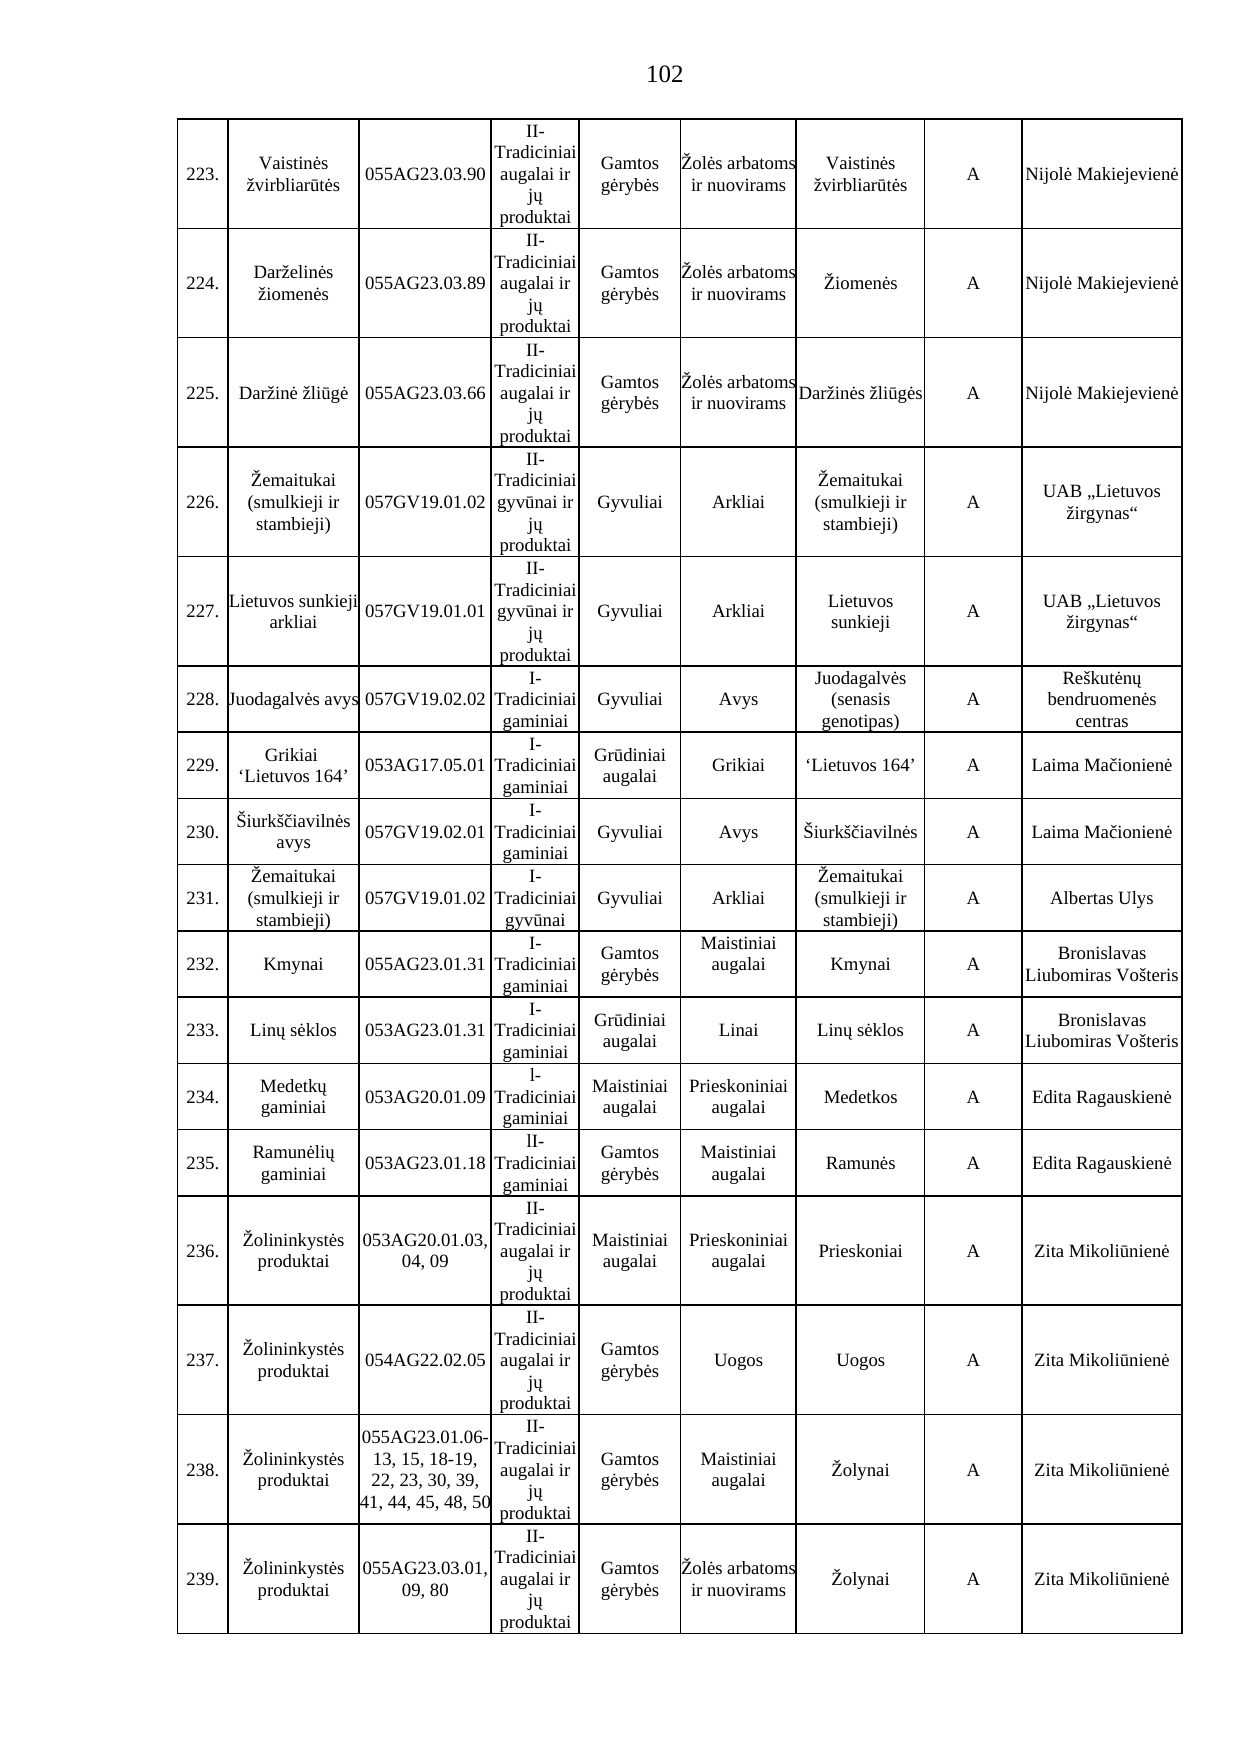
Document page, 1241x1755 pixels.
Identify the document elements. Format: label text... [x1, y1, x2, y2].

table_cell II- Tradiciniai augalai ir jų produktai [492, 1415, 578, 1523]
table_cell Medetkų gaminiai [229, 1064, 358, 1129]
table_cell 055AG23.03.89 [360, 229, 490, 337]
table_cell I-Tradiciniai gaminiai [492, 733, 578, 797]
table_cell Gamtos gėrybės [580, 338, 680, 446]
table_cell Grikiai ‘Lietuvos 164’ [229, 733, 358, 797]
table_cell 233. [178, 998, 227, 1062]
table_cell Prieskoniai [797, 1197, 924, 1304]
table_cell I-Tradiciniai gaminiai [492, 667, 578, 731]
table_cell 055AG23.03.90 [360, 120, 490, 227]
table_cell 231. [178, 865, 227, 930]
table_cell Avys [681, 667, 795, 731]
table_cell I-Tradiciniai gaminiai [492, 799, 578, 864]
table_cell A [925, 799, 1021, 864]
table_cell A [925, 1064, 1021, 1129]
table_cell Kmynai [229, 932, 358, 996]
table_cell II-Tradiciniai augalai ir jų produktai [492, 120, 578, 227]
table_cell Juodagalvės (senasis genotipas) [797, 667, 924, 731]
table_cell 055AG23.03.01, 09, 80 [360, 1525, 490, 1632]
table_cell 229. [178, 733, 227, 797]
table_cell Zita Mikoliūnienė [1023, 1415, 1181, 1523]
table_cell 055AG23.01.06-13, 15, 18-19, 22, 23, 30, 39, 41, 44, 45, 48, 50 [360, 1415, 490, 1523]
table_cell Nijolė Makiejevienė [1023, 120, 1181, 227]
table_cell Gamtos gėrybės [580, 932, 680, 996]
table_cell Kmynai [797, 932, 924, 996]
table_cell Žolininkystės produktai [229, 1525, 358, 1632]
table_cell Maistiniai augalai [580, 1064, 680, 1129]
table_cell Žemaitukai (smulkieji ir stambieji) [229, 865, 358, 930]
table_cell 055AG23.01.31 [360, 932, 490, 996]
table_cell A [925, 448, 1021, 556]
table_cell Zita Mikoliūnienė [1023, 1525, 1181, 1632]
table_cell II-Tradiciniai gyvūnai ir jų produktai [492, 557, 578, 665]
table_cell ‘Lietuvos 164’ [797, 733, 924, 797]
table_cell II-Tradiciniai gyvūnai ir jų produktai [492, 448, 578, 556]
table_cell I-Tradiciniai gyvūnai [492, 865, 578, 930]
table_cell I-Tradiciniai gaminiai [492, 932, 578, 996]
table_cell A [925, 998, 1021, 1062]
table_cell Gamtos gėrybės [580, 1130, 680, 1195]
table_cell 227. [178, 557, 227, 665]
table_cell 236. [178, 1197, 227, 1304]
table_cell A [925, 120, 1021, 227]
table_cell II- Tradiciniai augalai ir jų produktai [492, 1525, 578, 1632]
table_cell Grūdiniai augalai [580, 998, 680, 1062]
table_cell A [925, 229, 1021, 337]
table_cell Žiomenės [797, 229, 924, 337]
table_cell Avys [681, 799, 795, 864]
table_cell 053AG20.01.03, 04, 09 [360, 1197, 490, 1304]
table_cell Nijolė Makiejevienė [1023, 338, 1181, 446]
table_cell Gamtos gėrybės [580, 1306, 680, 1414]
table_cell A [925, 1415, 1021, 1523]
table_cell Gyvuliai [580, 799, 680, 864]
table_cell Arkliai [681, 448, 795, 556]
table_cell 057GV19.02.02 [360, 667, 490, 731]
table_cell Žolės arbatoms ir nuovirams [681, 338, 795, 446]
table_cell Gamtos gėrybės [580, 120, 680, 227]
table_cell Gamtos gėrybės [580, 1415, 680, 1523]
table_cell 234. [178, 1064, 227, 1129]
table_cell Žolės arbatoms ir nuovirams [681, 229, 795, 337]
table_cell A [925, 733, 1021, 797]
table_cell Zita Mikoliūnienė [1023, 1306, 1181, 1414]
table_cell 057GV19.01.02 [360, 865, 490, 930]
table_cell 224. [178, 229, 227, 337]
table_cell Prieskoniniai augalai [681, 1197, 795, 1304]
table_cell Reškutėnų bendruomenės centras [1023, 667, 1181, 731]
table_cell 053AG23.01.31 [360, 998, 490, 1062]
table_cell Edita Ragauskienė [1023, 1130, 1181, 1195]
table_cell A [925, 667, 1021, 731]
table_cell Žolės arbatoms ir nuovirams [681, 1525, 795, 1632]
table_cell Daržinės žliūgės [797, 338, 924, 446]
table_cell Žemaitukai (smulkieji ir stambieji) [797, 865, 924, 930]
table_cell 057GV19.02.01 [360, 799, 490, 864]
table_cell 055AG23.03.66 [360, 338, 490, 446]
table_cell Uogos [797, 1306, 924, 1414]
table_cell Grikiai [681, 733, 795, 797]
table_cell Maistiniai augalai [681, 1415, 795, 1523]
table_cell l-Tradiciniai gaminiai [492, 1064, 578, 1129]
table_cell 237. [178, 1306, 227, 1414]
table_cell Maistiniai augalai [681, 1130, 795, 1195]
table_cell Daržinė žliūgė [229, 338, 358, 446]
table_cell 235. [178, 1130, 227, 1195]
table_cell 232. [178, 932, 227, 996]
table_cell A [925, 865, 1021, 930]
table_cell Lietuvos sunkieji [797, 557, 924, 665]
table_cell II- Tradiciniai augalai ir jų produktai [492, 1197, 578, 1304]
table_cell UAB „Lietuvos žirgynas“ [1023, 448, 1181, 556]
table_cell Edita Ragauskienė [1023, 1064, 1181, 1129]
table_cell 053AG20.01.09 [360, 1064, 490, 1129]
table_cell Gamtos gėrybės [580, 1525, 680, 1632]
table_cell Juodagalvės avys [229, 667, 358, 731]
table_cell Žolininkystės produktai [229, 1415, 358, 1523]
table_cell Nijolė Makiejevienė [1023, 229, 1181, 337]
table_cell 057GV19.01.02 [360, 448, 490, 556]
table_cell UAB „Lietuvos žirgynas“ [1023, 557, 1181, 665]
table_cell Prieskoniniai augalai [681, 1064, 795, 1129]
table_cell Šiurkščiavilnės [797, 799, 924, 864]
table_cell Vaistinės žvirbliarūtės [797, 120, 924, 227]
table_cell A [925, 1197, 1021, 1304]
table_cell Gamtos gėrybės [580, 229, 680, 337]
table_cell A [925, 338, 1021, 446]
table_cell 225. [178, 338, 227, 446]
table_cell Grūdiniai augalai [580, 733, 680, 797]
table_cell Zita Mikoliūnienė [1023, 1197, 1181, 1304]
table_cell Žemaitukai (smulkieji ir stambieji) [797, 448, 924, 556]
table_cell Lietuvos sunkieji arkliai [229, 557, 358, 665]
table_cell II- Tradiciniai augalai ir jų produktai [492, 1306, 578, 1414]
table_cell Gyvuliai [580, 448, 680, 556]
table_cell A [925, 1130, 1021, 1195]
table_cell Žolynai [797, 1525, 924, 1632]
table_cell A [925, 932, 1021, 996]
table_cell Linų sėklos [797, 998, 924, 1062]
table_cell Maistiniai augalai [580, 1197, 680, 1304]
table_cell I-Tradiciniai gaminiai [492, 998, 578, 1062]
table_cell 230. [178, 799, 227, 864]
table_cell Vaistinės žvirbliarūtės [229, 120, 358, 227]
table_cell Linai [681, 998, 795, 1062]
table_cell 057GV19.01.01 [360, 557, 490, 665]
table_cell II-Tradiciniai augalai ir jų produktai [492, 229, 578, 337]
table_cell A [925, 1525, 1021, 1632]
table_cell 053AG17.05.01 [360, 733, 490, 797]
table_cell 226. [178, 448, 227, 556]
table_cell Bronislavas Liubomiras Vošteris [1023, 932, 1181, 996]
table_cell 053AG23.01.18 [360, 1130, 490, 1195]
table_cell Albertas Ulys [1023, 865, 1181, 930]
table_cell Bronislavas Liubomiras Vošteris [1023, 998, 1181, 1062]
table_cell Arkliai [681, 865, 795, 930]
table_cell 239. [178, 1525, 227, 1632]
table_cell Žolininkystės produktai [229, 1197, 358, 1304]
table_cell 054AG22.02.05 [360, 1306, 490, 1414]
table_cell II-Tradiciniai augalai ir jų produktai [492, 338, 578, 446]
table_cell lI-Tradiciniai gaminiai [492, 1130, 578, 1195]
table_cell Ramunėlių gaminiai [229, 1130, 358, 1195]
table_cell A [925, 557, 1021, 665]
table_cell Žemaitukai (smulkieji ir stambieji) [229, 448, 358, 556]
table_cell Darželinės žiomenės [229, 229, 358, 337]
table_cell Žolininkystės produktai [229, 1306, 358, 1414]
table_cell Maistiniai augalai [681, 932, 795, 996]
table_cell Žolynai [797, 1415, 924, 1523]
table_cell Gyvuliai [580, 865, 680, 930]
table_cell 228. [178, 667, 227, 731]
table_cell A [925, 1306, 1021, 1414]
table_cell Arkliai [681, 557, 795, 665]
table_cell Gyvuliai [580, 667, 680, 731]
table_cell Ramunės [797, 1130, 924, 1195]
table_cell Uogos [681, 1306, 795, 1414]
table_cell Gyvuliai [580, 557, 680, 665]
table_cell Linų sėklos [229, 998, 358, 1062]
table_cell Laima Mačionienė [1023, 733, 1181, 797]
table_cell Laima Mačionienė [1023, 799, 1181, 864]
table_cell Šiurkščiavilnės avys [229, 799, 358, 864]
table_cell 238. [178, 1415, 227, 1523]
table_cell 223. [178, 120, 227, 227]
table_cell Medetkos [797, 1064, 924, 1129]
table_cell Žolės arbatoms ir nuovirams [681, 120, 795, 227]
